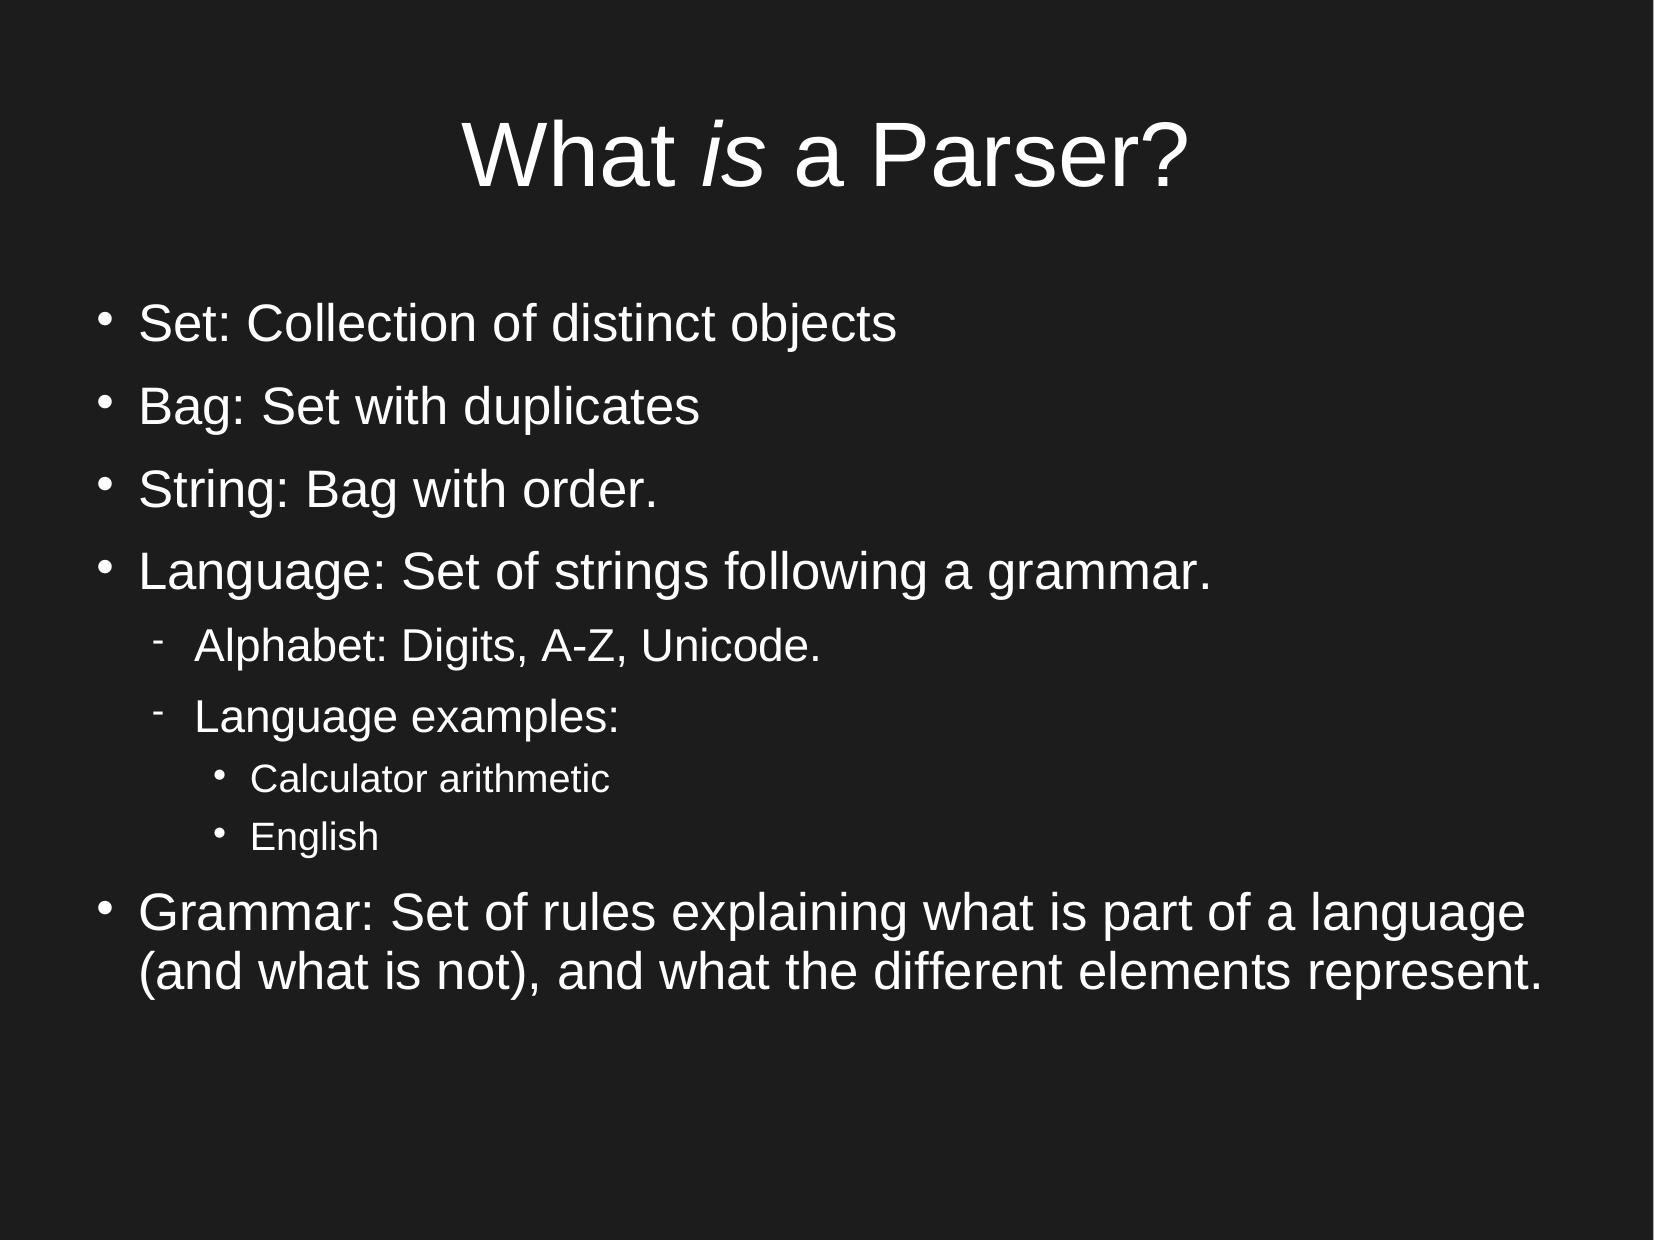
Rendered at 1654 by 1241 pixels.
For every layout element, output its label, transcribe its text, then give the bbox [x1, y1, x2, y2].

title What is a Parser? [82, 49, 1571, 257]
list Set: Collection of distinct objects Bag: Set with duplicates String: Bag with order. Language: Set of strings following a grammar. Alphabet: Digits, A-Z, Unicode. Language examples: Calculator arithmetic English Grammar: Set of rules explaining what is part of a language (and what is not), and what the different elements represent. [82, 290, 1571, 1010]
